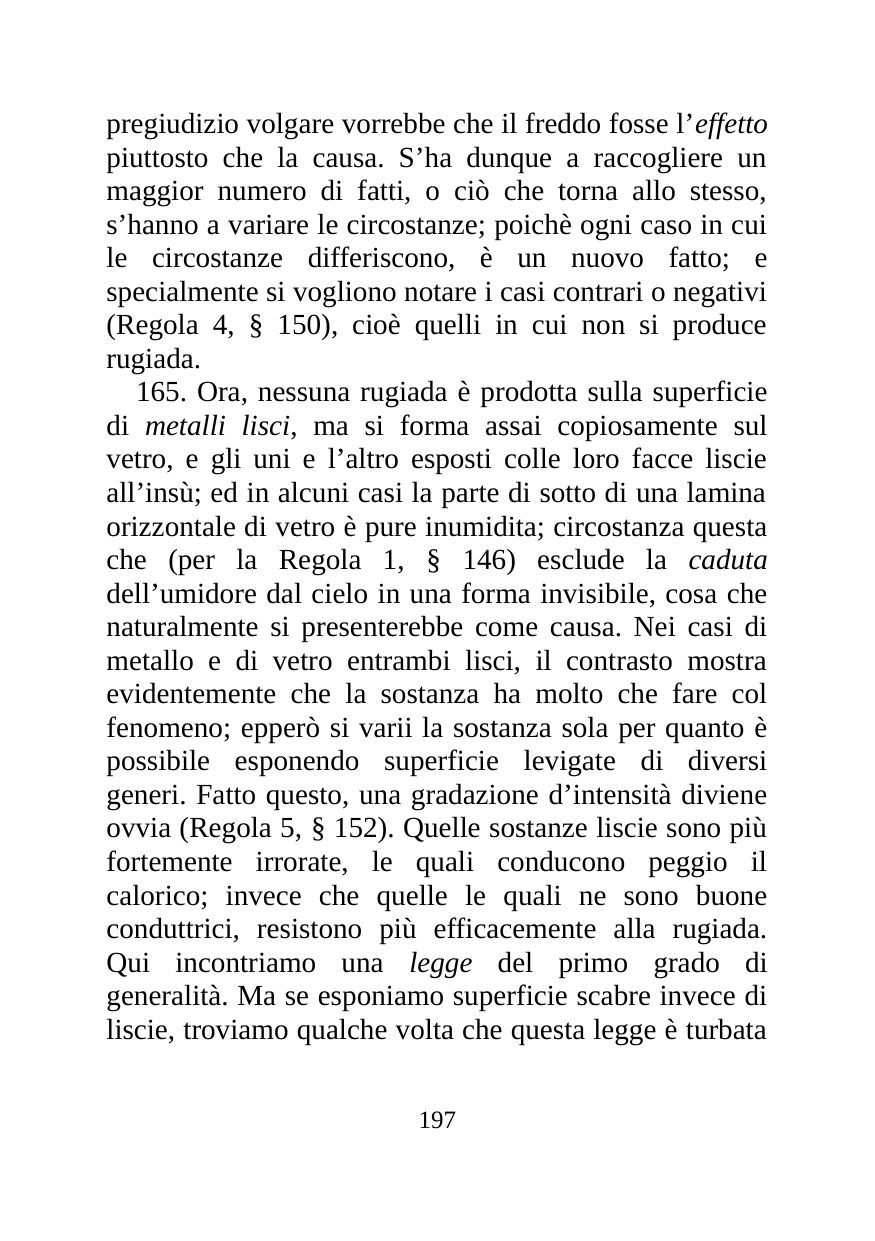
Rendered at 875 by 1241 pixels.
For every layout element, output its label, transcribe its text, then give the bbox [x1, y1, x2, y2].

text 165. Ora, nessuna rugiada è prodotta sulla superficie di metalli lisci, ma si forma assai copiosamente sul vetro, e gli uni e l’altro esposti colle loro facce liscie all’insù; ed in alcuni casi la parte di sotto di una lamina orizzontale di vetro è pure inumidita; circostanza questa che (per la Regola 1, § 146) esclude la caduta dell’umidore dal cielo in una forma invisibile, cosa che naturalmente si presenterebbe come causa. Nei casi di metallo e di vetro entrambi lisci, il contrasto mostra evidentemente che la sostanza ha molto che fare col fenomeno; epperò si varii la sostanza sola per quanto è possibile esponendo superficie levigate di diversi generi. Fatto questo, una gradazione d’intensità diviene ovvia (Regola 5, § 152). Quelle sostanze liscie sono più fortemente irrorate, le quali conducono peggio il calorico; invece che quelle le quali ne sono buone conduttrici, resistono più efficacemente alla rugiada. Qui incontriamo una legge del primo grado di generalità. Ma se esponiamo superficie scabre invece di liscie, troviamo qualche volta che questa legge è turbata [106, 374, 768, 1045]
text pregiudizio volgare vorrebbe che il freddo fosse l’effetto piuttosto che la causa. S’ha dunque a raccogliere un maggior numero di fatti, o ciò che torna allo stesso, s’hanno a variare le circostanze; poichè ogni caso in cui le circostanze differiscono, è un nuovo fatto; e specialmente si vogliono notare i casi contrari o negativi (Regola 4, § 150), cioè quelli in cui non si produce rugiada. [106, 106, 768, 374]
